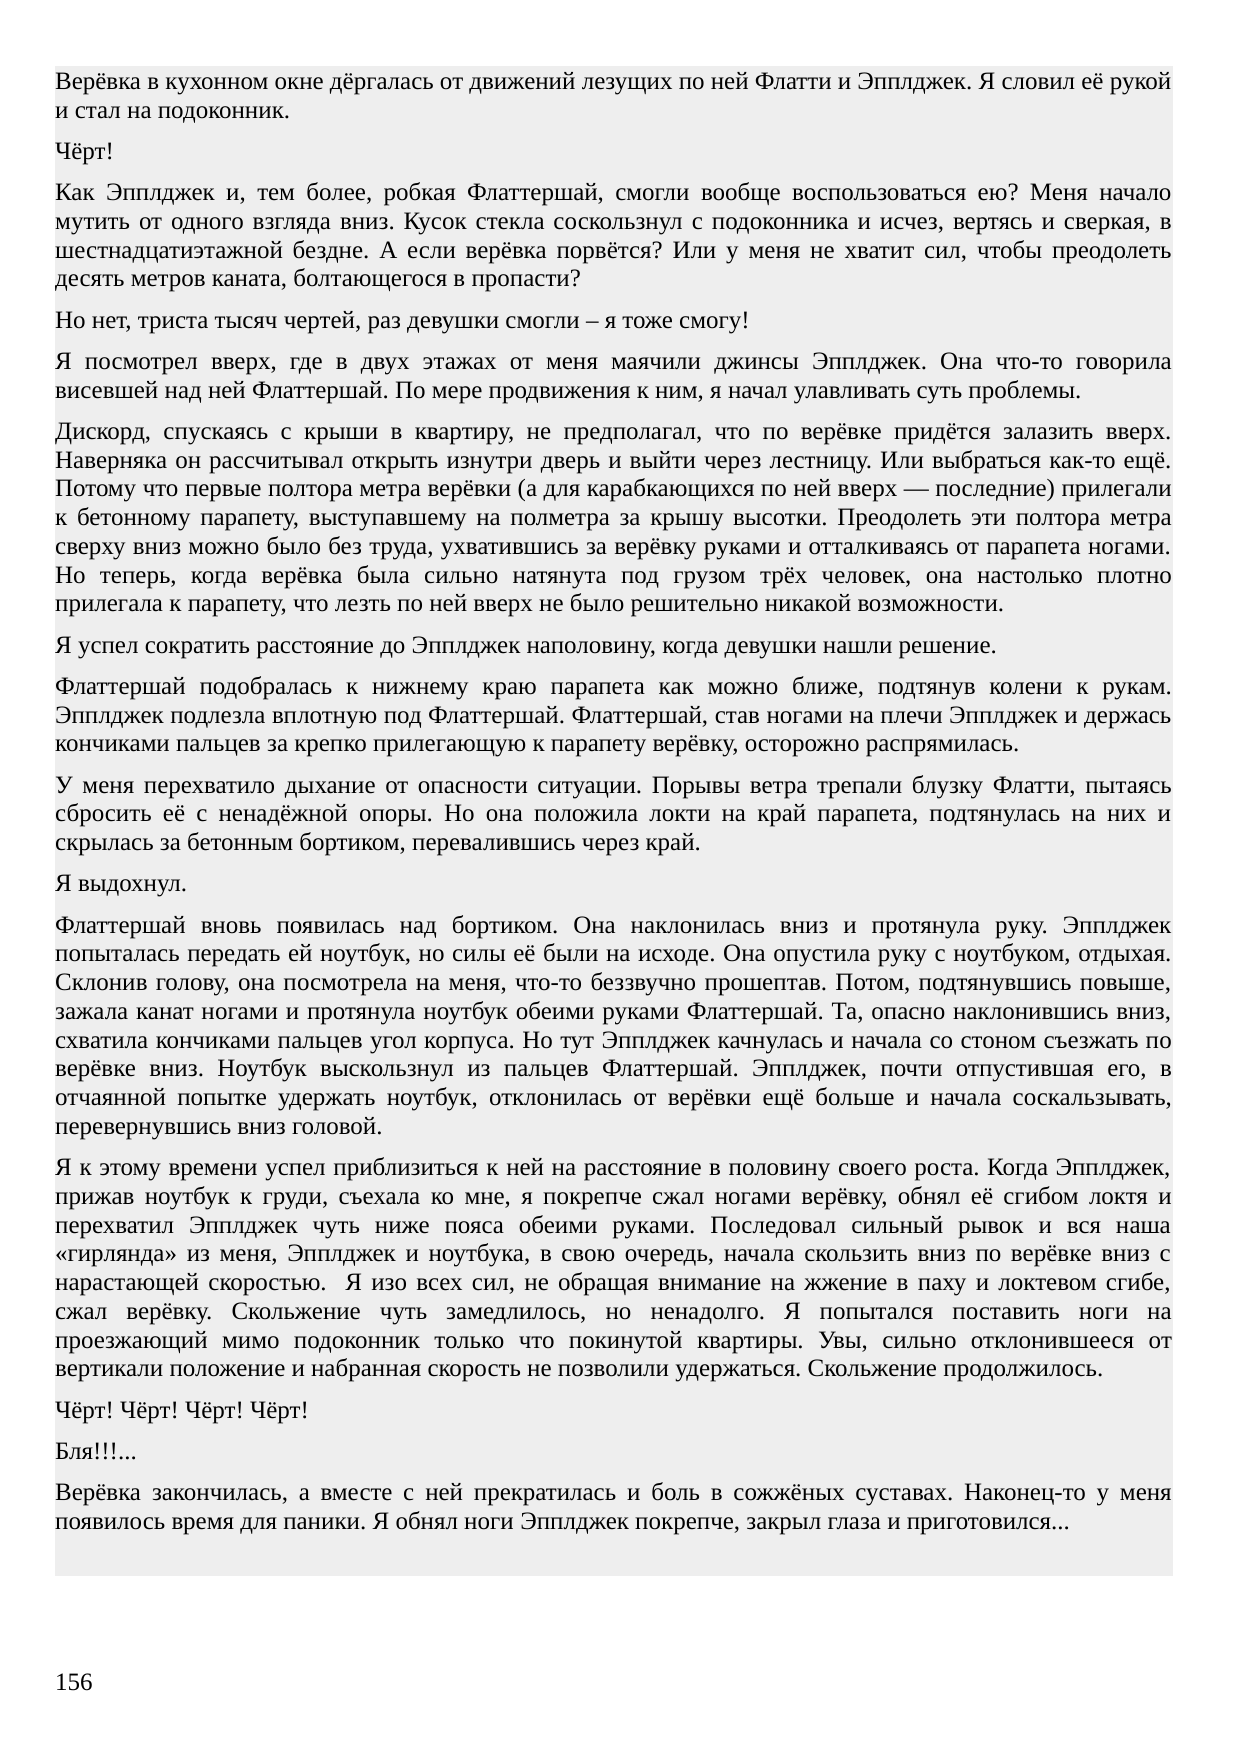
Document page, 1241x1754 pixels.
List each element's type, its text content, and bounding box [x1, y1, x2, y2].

text Флаттершай подобралась к нижнему краю парапета как можно ближе, подтянув колени к рукам. Эпплджек подлезла вплотную под Флаттершай. Флаттершай, став ногами на плечи Эпплджек и держась кончиками пальцев за крепко прилегающую к парапету верёвку, осторожно распрямилась. [55, 671, 1173, 757]
text Я выдохнул. [55, 868, 1173, 897]
text Как Эпплджек и, тем более, робкая Флаттершай, смогли вообще воспользоваться ею? Меня начало мутить от одного взгляда вниз. Кусок стекла соскользнул с подоконника и исчез, вертясь и сверкая, в шестнадцатиэтажной бездне. А если верёвка порвётся? Или у меня не хватит сил, чтобы преодолеть десять метров каната, болтающегося в пропасти? [55, 177, 1173, 292]
text Верёвка закончилась, а вместе с ней прекратилась и боль в сожжёных суставах. Наконец-то у меня появилось время для паники. Я обнял ноги Эпплджек покрепче, закрыл глаза и приготовился... [55, 1477, 1173, 1535]
text Чёрт! [55, 136, 1173, 165]
text Верёвка в кухонном окне дёргалась от движений лезущих по ней Флатти и Эпплджек. Я словил её рукой и стал на подоконник. [55, 66, 1173, 123]
text У меня перехватило дыхание от опасности ситуации. Порывы ветра трепали блузку Флатти, пытаясь сбросить её с ненадёжной опоры. Но она положила локти на край парапета, подтянулась на них и скрылась за бетонным бортиком, перевалившись через край. [55, 770, 1173, 856]
text Бля!!!... [55, 1436, 1173, 1465]
text Дискорд, спускаясь с крыши в квартиру, не предполагал, что по верёвке придётся залазить вверх. Наверняка он рассчитывал открыть изнутри дверь и выйти через лестницу. Или выбраться как-то ещё. Потому что первые полтора метра верёвки (а для карабкающихся по ней вверх — последние) прилегали к бетонному парапету, выступавшему на полметра за крышу высотки. Преодолеть эти полтора метра сверху вниз можно было без труда, ухватившись за верёвку руками и отталкиваясь от парапета ногами. Но теперь, когда верёвка была сильно натянута под грузом трёх человек, она настолько плотно прилегала к парапету, что лезть по ней вверх не было решительно никакой возможности. [55, 416, 1173, 617]
text Я посмотрел вверх, где в двух этажах от меня маячили джинсы Эпплджек. Она что-то говорила висевшей над ней Флаттершай. По мере продвижения к ним, я начал улавливать суть проблемы. [55, 346, 1173, 403]
text Но нет, триста тысяч чертей, раз девушки смогли – я тоже смогу! [55, 305, 1173, 333]
text Я к этому времени успел приблизиться к ней на расстояние в половину своего роста. Когда Эпплджек, прижав ноутбук к груди, съехала ко мне, я покрепче сжал ногами верёвку, обнял её сгибом локтя и перехватил Эпплджек чуть ниже пояса обеими руками. Последовал сильный рывок и вся наша «гирлянда» из меня, Эпплджек и ноутбука, в свою очередь, начала скользить вниз по верёвке вниз с нарастающей скоростью. Я изо всех сил, не обращая внимание на жжение в паху и локтевом сгибе, сжал верёвку. Скольжение чуть замедлилось, но ненадолго. Я попытался поставить ноги на проезжающий мимо подоконник только что покинутой квартиры. Увы, сильно отклонившееся от вертикали положение и набранная скорость не позволили удержаться. Скольжение продолжилось. [55, 1152, 1173, 1382]
text Флаттершай вновь появилась над бортиком. Она наклонилась вниз и протянула руку. Эпплджек попыталась передать ей ноутбук, но силы её были на исходе. Она опустила руку с ноутбуком, отдыхая. Склонив голову, она посмотрела на меня, что-то беззвучно прошептав. Потом, подтянувшись повыше, зажала канат ногами и протянула ноутбук обеими руками Флаттершай. Та, опасно наклонившись вниз, схватила кончиками пальцев угол корпуса. Но тут Эпплджек качнулась и начала со стоном съезжать по верёвке вниз. Ноутбук выскользнул из пальцев Флаттершай. Эпплджек, почти отпустившая его, в отчаянной попытке удержать ноутбук, отклонилась от верёвки ещё больше и начала соскальзывать, перевернувшись вниз головой. [55, 910, 1173, 1140]
text Чёрт! Чёрт! Чёрт! Чёрт! [55, 1395, 1173, 1423]
text Я успел сократить расстояние до Эпплджек наполовину, когда девушки нашли решение. [55, 630, 1173, 658]
